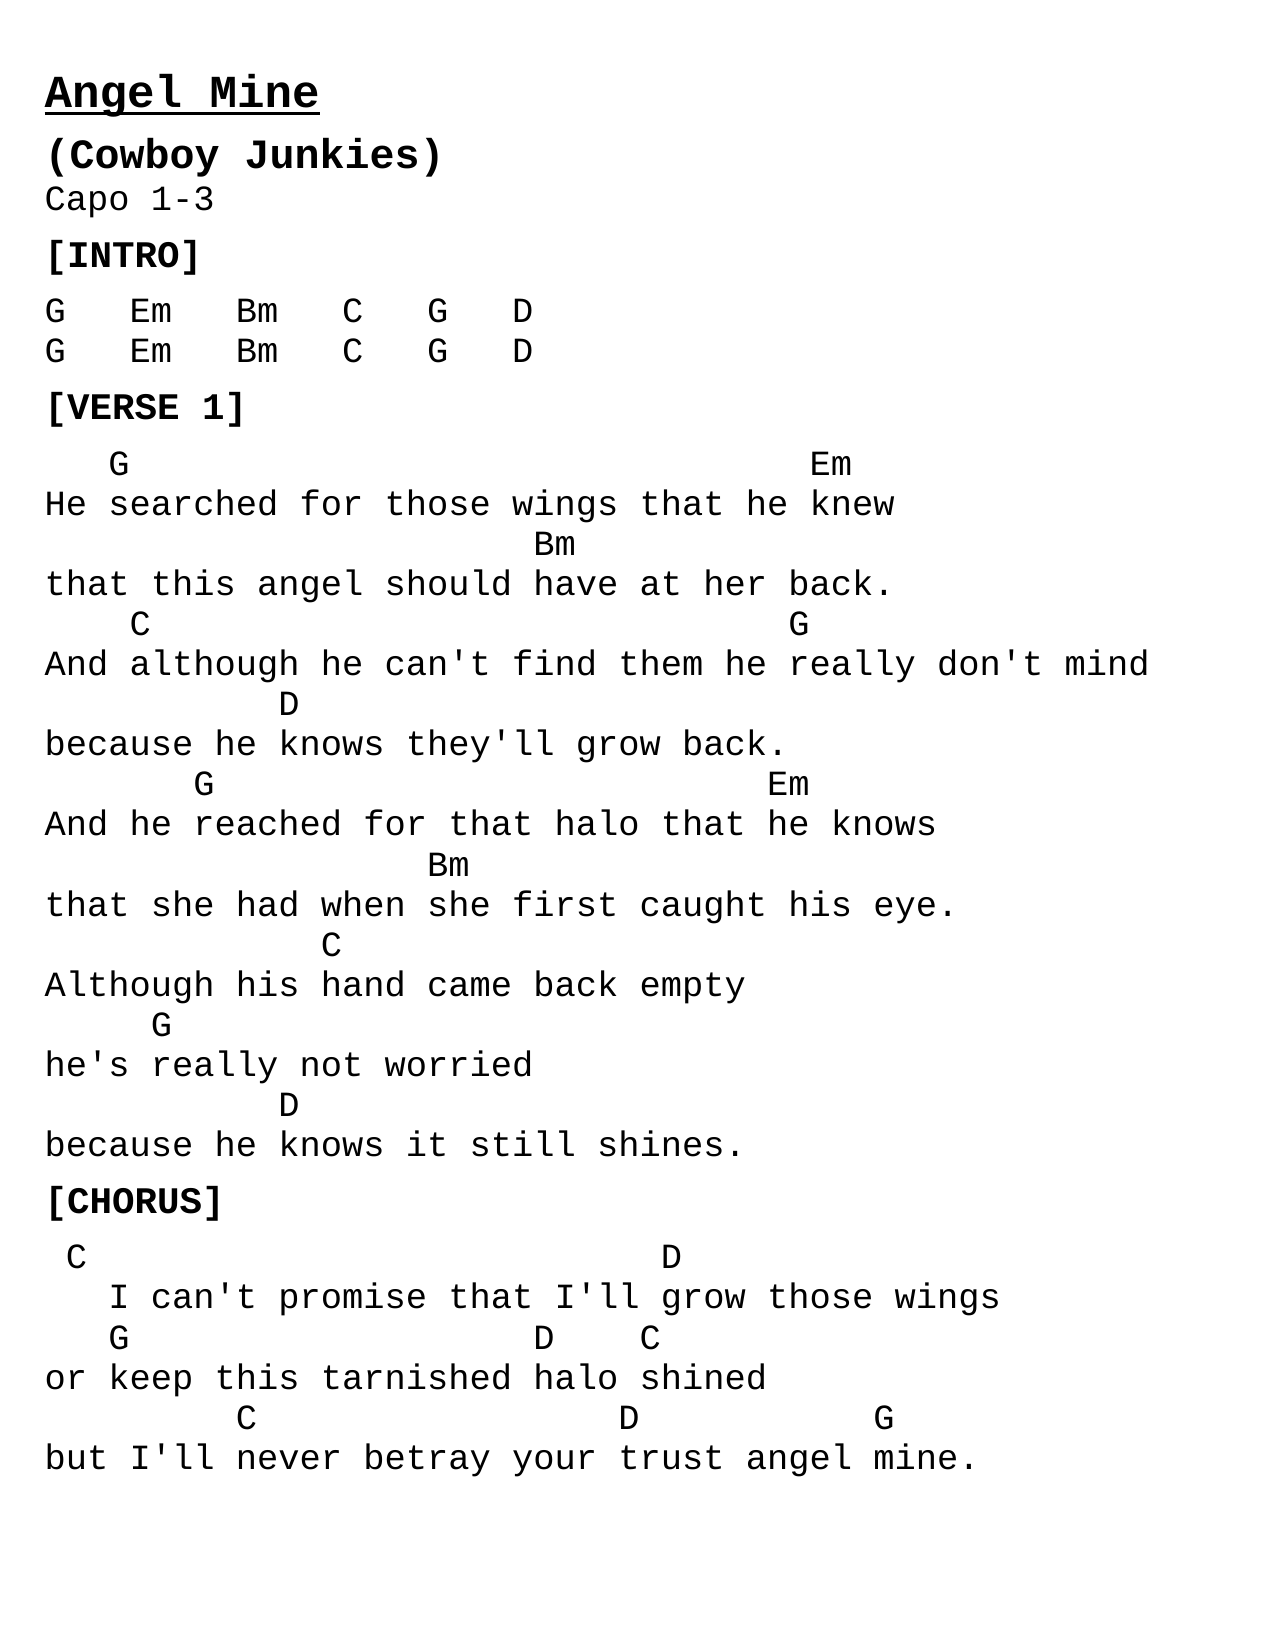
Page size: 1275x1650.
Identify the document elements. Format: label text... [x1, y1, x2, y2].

text Capo 1-3 [44, 181, 1231, 221]
text C D G [44, 1400, 1231, 1440]
text that she had when she first caught his eye. [44, 887, 1231, 927]
text G D C [44, 1319, 1231, 1360]
text because he knows they'll grow back. [44, 726, 1231, 766]
text or keep this tarnished halo shined [44, 1360, 1231, 1400]
subtitle [VERSE 1] [44, 388, 1231, 431]
text G Em [44, 766, 1231, 806]
text C [44, 927, 1231, 967]
text but I'll never betray your trust angel mine. [44, 1440, 1231, 1480]
text D [44, 686, 1231, 726]
subtitle [CHORUS] [44, 1182, 1231, 1224]
text C D [44, 1239, 1231, 1279]
text And he reached for that halo that he knows [44, 806, 1231, 846]
subtitle Angel Mine [44, 69, 1231, 121]
text because he knows it still shines. [44, 1127, 1231, 1167]
subtitle [INTRO] [44, 236, 1231, 278]
text He searched for those wings that he knew [44, 486, 1231, 526]
text G [44, 1007, 1231, 1047]
text Although his hand came back empty [44, 967, 1231, 1007]
text he's really not worried [44, 1047, 1231, 1087]
text G Em Bm C G D [44, 293, 1231, 333]
text Bm [44, 846, 1231, 887]
text C G [44, 606, 1231, 646]
text Bm [44, 526, 1231, 566]
subtitle (Cowboy Junkies) [44, 134, 1231, 181]
text G Em [44, 445, 1231, 486]
text that this angel should have at her back. [44, 566, 1231, 606]
text G Em Bm C G D [44, 333, 1231, 373]
text I can't promise that I'll grow those wings [44, 1279, 1231, 1319]
text D [44, 1087, 1231, 1127]
text And although he can't find them he really don't mind [44, 646, 1231, 686]
